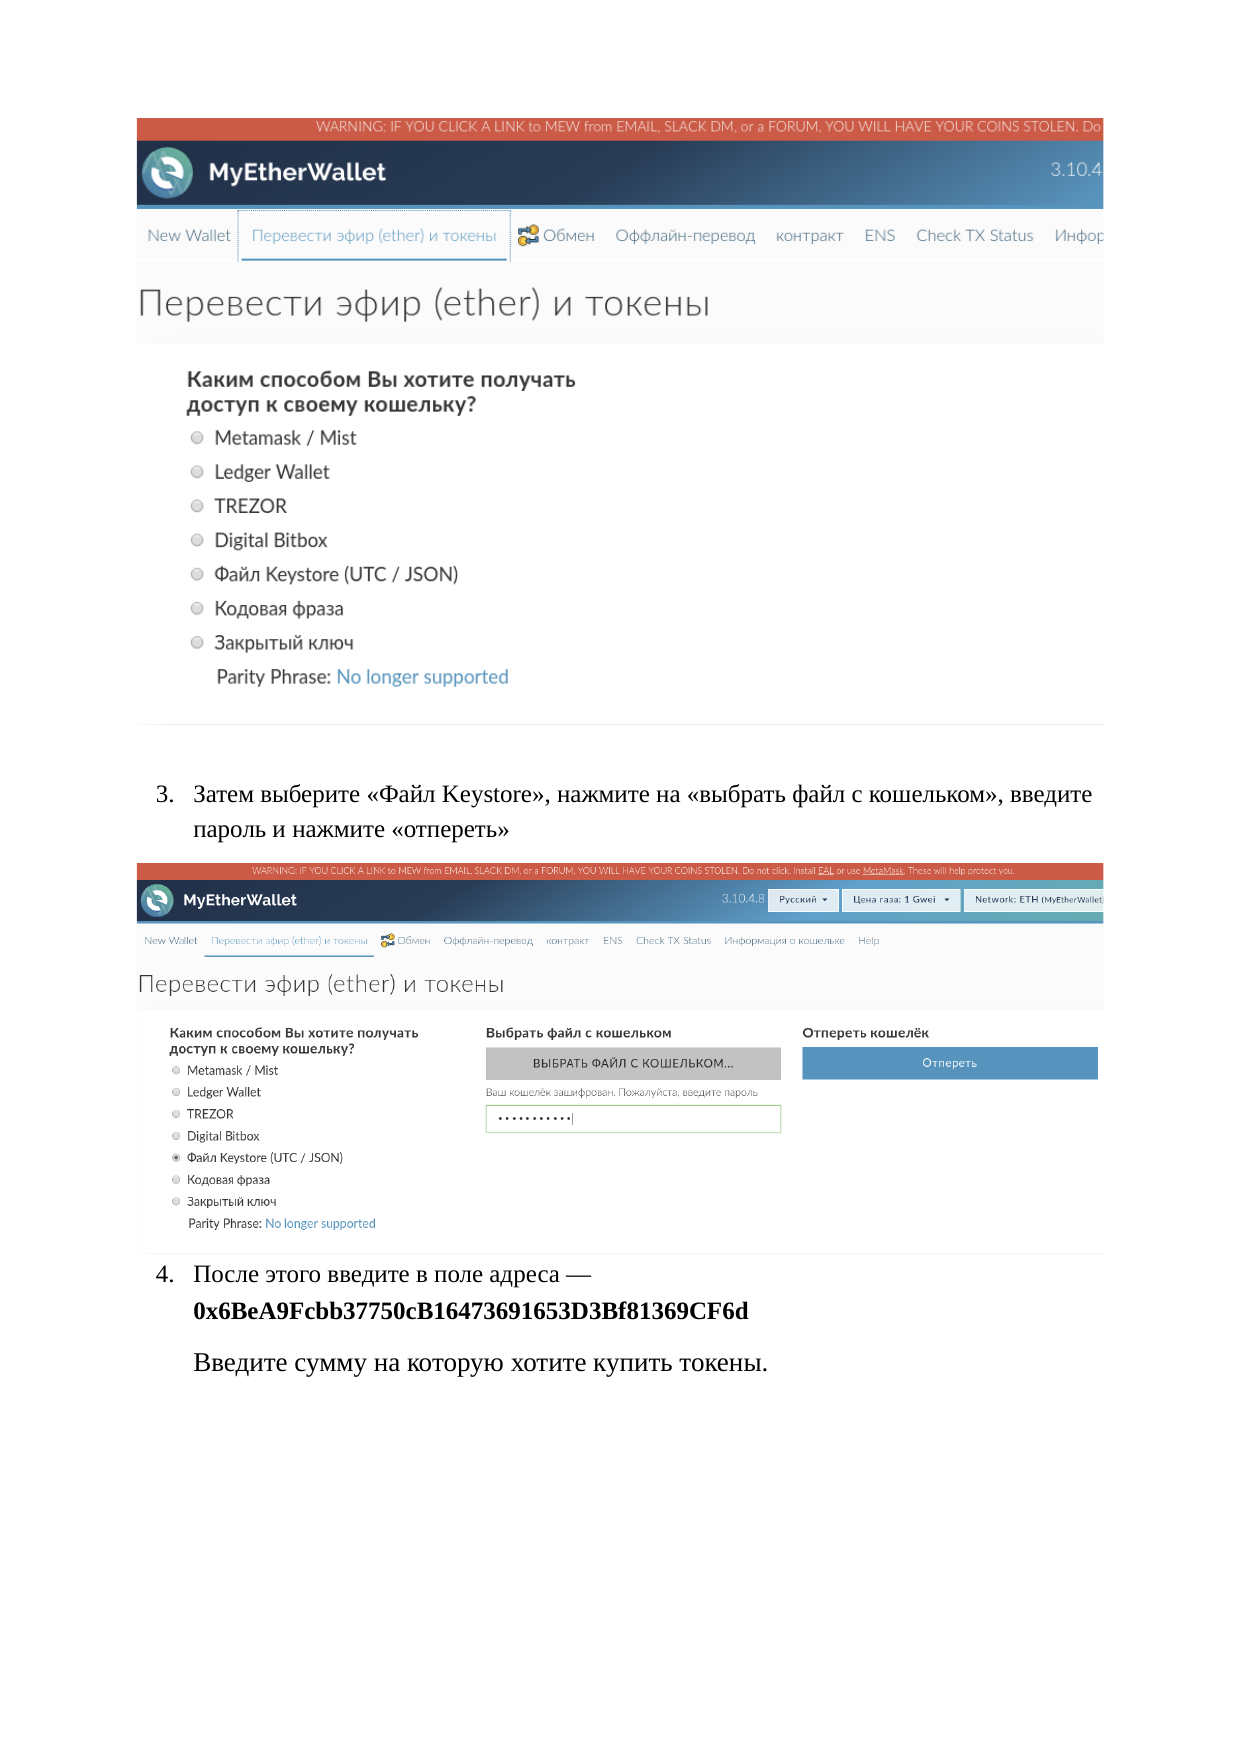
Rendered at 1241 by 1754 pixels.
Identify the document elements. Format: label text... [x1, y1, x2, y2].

list После этого введите в поле адреса — 0x6BeA9Fcbb37750cB16473691653D3Bf81369CF6d [156, 1184, 1122, 1325]
list Введите сумму на которую хотите купить токены. [156, 1346, 1122, 1377]
picture [136, 118, 1104, 725]
picture [136, 863, 1104, 1254]
list Затем выберите «Файл Keystore», нажмите на «выбрать файл с кошельком», введите пароль и нажмите «отпереть» [156, 779, 1122, 843]
